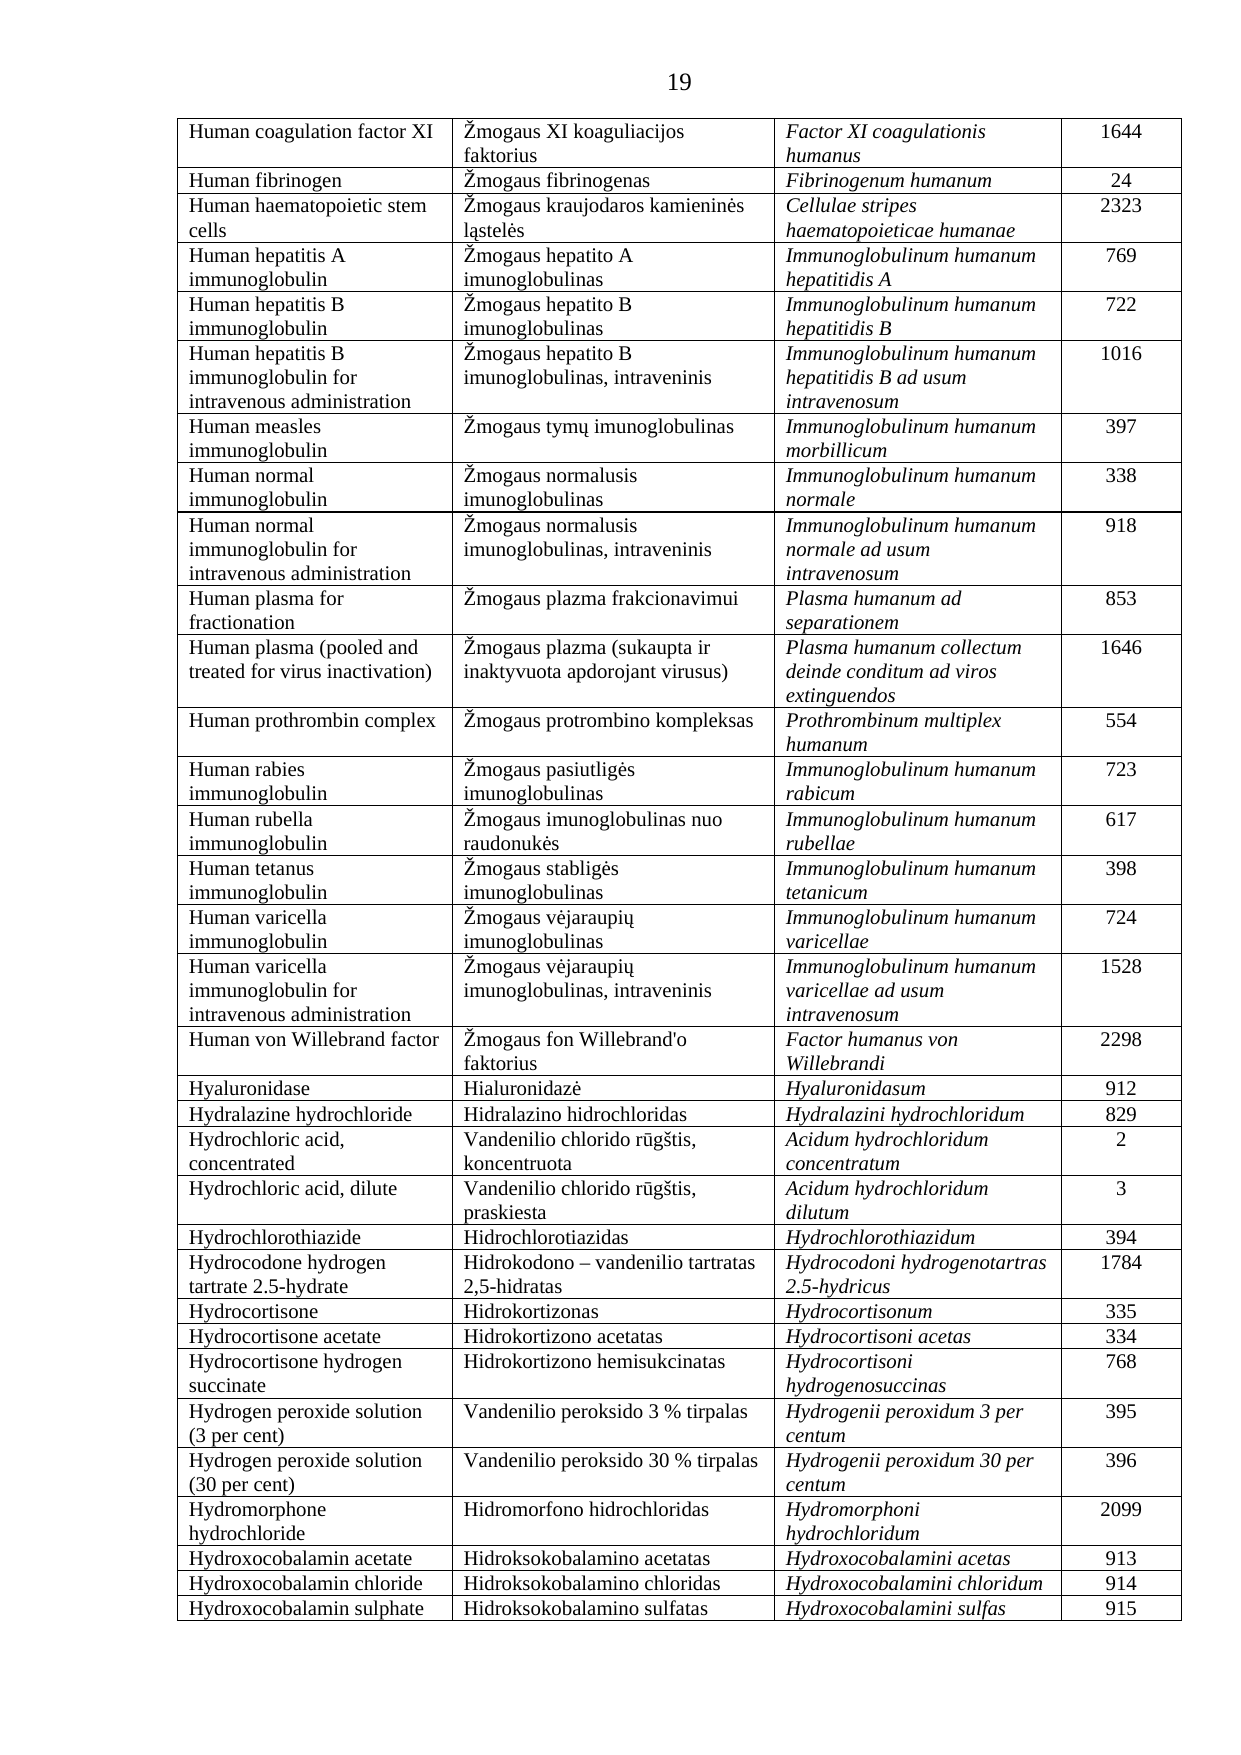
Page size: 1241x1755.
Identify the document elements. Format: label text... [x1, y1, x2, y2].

table_cell Prothrombinum multiplex humanum [775, 708, 1061, 756]
table_cell Hydrogenii peroxidum 3 per centum [775, 1399, 1061, 1447]
table_cell Human rubella immunoglobulin [178, 806, 452, 854]
table_cell Hydrocodone hydrogen tartrate 2.5-hydrate [178, 1250, 452, 1298]
table_cell 2298 [1062, 1027, 1181, 1075]
table_cell Factor XI coagulationis humanus [775, 119, 1061, 167]
table_cell 1644 [1062, 119, 1181, 167]
table_cell Human tetanus immunoglobulin [178, 856, 452, 904]
table_cell Hydroxocobalamin sulphate [178, 1596, 452, 1620]
table_cell 1016 [1062, 341, 1181, 413]
table_cell Hydroxocobalamin acetate [178, 1546, 452, 1570]
table_cell Human coagulation factor XI [178, 119, 452, 167]
table_cell Vandenilio peroksido 30 % tirpalas [453, 1448, 774, 1496]
table_cell Immunoglobulinum humanum tetanicum [775, 856, 1061, 904]
table_cell 2 [1062, 1127, 1181, 1175]
table_cell Hydrocortisone hydrogen succinate [178, 1349, 452, 1397]
table_cell Factor humanus von Willebrandi [775, 1027, 1061, 1075]
table_cell 394 [1062, 1225, 1181, 1249]
table_cell Hydrochlorothiazidum [775, 1225, 1061, 1249]
table_cell 913 [1062, 1546, 1181, 1570]
table_cell Hidrokortizono acetatas [453, 1324, 774, 1348]
table_cell Žmogaus tymų imunoglobulinas [453, 414, 774, 462]
table_cell Hydrogen peroxide solution (3 per cent) [178, 1399, 452, 1447]
table_cell Human hepatitis A immunoglobulin [178, 243, 452, 291]
table_cell Hydralazine hydrochloride [178, 1101, 452, 1126]
table_cell Hydrocortisone acetate [178, 1324, 452, 1348]
table_cell Acidum hydrochloridum dilutum [775, 1176, 1061, 1224]
table_cell Hydrogen peroxide solution (30 per cent) [178, 1448, 452, 1496]
table_cell 2099 [1062, 1497, 1181, 1545]
table_cell Human hepatitis B immunoglobulin for intravenous administration [178, 341, 452, 413]
table_cell 395 [1062, 1399, 1181, 1447]
table_cell Hidrokortizonas [453, 1299, 774, 1323]
table_cell Human hepatitis B immunoglobulin [178, 292, 452, 340]
table_cell 398 [1062, 856, 1181, 904]
table_cell 723 [1062, 757, 1181, 805]
table_cell Hydrocortisone [178, 1299, 452, 1323]
table_cell Immunoglobulinum humanum rabicum [775, 757, 1061, 805]
table_cell Cellulae stripes haematopoieticae humanae [775, 194, 1061, 242]
table_cell Žmogaus normalusis imunoglobulinas [453, 463, 774, 511]
table_cell 617 [1062, 806, 1181, 854]
table_cell Hydroxocobalamini chloridum [775, 1571, 1061, 1595]
table_cell Hidrokodono – vandenilio tartratas 2,5-hidratas [453, 1250, 774, 1298]
table_cell Human von Willebrand factor [178, 1027, 452, 1075]
table_cell 397 [1062, 414, 1181, 462]
table_cell Hidralazino hidrochloridas [453, 1101, 774, 1126]
table_cell Hydrochloric acid, concentrated [178, 1127, 452, 1175]
table_cell 1646 [1062, 635, 1181, 707]
table_cell Hyaluronidasum [775, 1076, 1061, 1100]
table_cell Immunoglobulinum humanum hepatitidis B [775, 292, 1061, 340]
table_cell Žmogaus kraujodaros kamieninės ląstelės [453, 194, 774, 242]
table_cell Hydralazini hydrochloridum [775, 1101, 1061, 1126]
table_cell 918 [1062, 513, 1181, 585]
table_cell Hydroxocobalamin chloride [178, 1571, 452, 1595]
table_cell Žmogaus fibrinogenas [453, 168, 774, 192]
table_cell Žmogaus XI koaguliacijos faktorius [453, 119, 774, 167]
table_cell Hydrocortisonum [775, 1299, 1061, 1323]
table_cell Human rabies immunoglobulin [178, 757, 452, 805]
table_cell 829 [1062, 1101, 1181, 1126]
table_cell 914 [1062, 1571, 1181, 1595]
table_cell Hidroksokobalamino sulfatas [453, 1596, 774, 1620]
table_cell Žmogaus fon Willebrand'o faktorius [453, 1027, 774, 1075]
table_cell Žmogaus vėjaraupių imunoglobulinas, intraveninis [453, 954, 774, 1026]
table_cell Hidroksokobalamino chloridas [453, 1571, 774, 1595]
table_cell Žmogaus hepatito B imunoglobulinas, intraveninis [453, 341, 774, 413]
table_cell Hydrochlorothiazide [178, 1225, 452, 1249]
table_cell Plasma humanum ad separationem [775, 586, 1061, 634]
table_cell 769 [1062, 243, 1181, 291]
table_cell Vandenilio chlorido rūgštis, koncentruota [453, 1127, 774, 1175]
table_cell 768 [1062, 1349, 1181, 1397]
table_cell Immunoglobulinum humanum varicellae ad usum intravenosum [775, 954, 1061, 1026]
table_cell Hydroxocobalamini acetas [775, 1546, 1061, 1570]
table_cell Human plasma (pooled and treated for virus inactivation) [178, 635, 452, 707]
table_cell Human varicella immunoglobulin [178, 905, 452, 953]
table_cell Žmogaus plazma frakcionavimui [453, 586, 774, 634]
table_cell 722 [1062, 292, 1181, 340]
table_cell Hydrogenii peroxidum 30 per centum [775, 1448, 1061, 1496]
table_cell Immunoglobulinum humanum normale ad usum intravenosum [775, 513, 1061, 585]
table_cell Immunoglobulinum humanum hepatitidis A [775, 243, 1061, 291]
table_cell Hidromorfono hidrochloridas [453, 1497, 774, 1545]
table_cell Žmogaus imunoglobulinas nuo raudonukės [453, 806, 774, 854]
table_cell Human varicella immunoglobulin for intravenous administration [178, 954, 452, 1026]
table_cell Hydrocortisoni acetas [775, 1324, 1061, 1348]
table_cell Human haematopoietic stem cells [178, 194, 452, 242]
table_cell Hidroksokobalamino acetatas [453, 1546, 774, 1570]
table_cell Plasma humanum collectum deinde conditum ad viros extinguendos [775, 635, 1061, 707]
table_cell Hidrochlorotiazidas [453, 1225, 774, 1249]
table_cell Human measles immunoglobulin [178, 414, 452, 462]
table_cell 915 [1062, 1596, 1181, 1620]
table_cell Hidrokortizono hemisukcinatas [453, 1349, 774, 1397]
table_cell Vandenilio chlorido rūgštis, praskiesta [453, 1176, 774, 1224]
table_cell 912 [1062, 1076, 1181, 1100]
table_cell Acidum hydrochloridum concentratum [775, 1127, 1061, 1175]
table_cell Hydrocortisoni hydrogenosuccinas [775, 1349, 1061, 1397]
table_cell Žmogaus normalusis imunoglobulinas, intraveninis [453, 513, 774, 585]
table_cell Hialuronidazė [453, 1076, 774, 1100]
table_cell Žmogaus pasiutligės imunoglobulinas [453, 757, 774, 805]
table_cell Žmogaus vėjaraupių imunoglobulinas [453, 905, 774, 953]
table_cell Hydrochloric acid, dilute [178, 1176, 452, 1224]
table_cell Human prothrombin complex [178, 708, 452, 756]
table_cell 554 [1062, 708, 1181, 756]
table_cell Vandenilio peroksido 3 % tirpalas [453, 1399, 774, 1447]
table_cell Fibrinogenum humanum [775, 168, 1061, 192]
table_cell Human normal immunoglobulin [178, 463, 452, 511]
table_cell Hyaluronidase [178, 1076, 452, 1100]
table_cell Human fibrinogen [178, 168, 452, 192]
table_cell 396 [1062, 1448, 1181, 1496]
table_cell 853 [1062, 586, 1181, 634]
table_cell Hydromorphoni hydrochloridum [775, 1497, 1061, 1545]
table_cell Hydrocodoni hydrogenotartras 2.5-hydricus [775, 1250, 1061, 1298]
table_cell 1784 [1062, 1250, 1181, 1298]
table_cell 24 [1062, 168, 1181, 192]
table_cell Human normal immunoglobulin for intravenous administration [178, 513, 452, 585]
table_cell Žmogaus stabligės imunoglobulinas [453, 856, 774, 904]
table_cell 335 [1062, 1299, 1181, 1323]
table_cell Immunoglobulinum humanum rubellae [775, 806, 1061, 854]
table_cell Žmogaus protrombino kompleksas [453, 708, 774, 756]
table_cell 724 [1062, 905, 1181, 953]
table_cell Immunoglobulinum humanum morbillicum [775, 414, 1061, 462]
table_cell Žmogaus hepatito B imunoglobulinas [453, 292, 774, 340]
table_cell 1528 [1062, 954, 1181, 1026]
table_cell Žmogaus plazma (sukaupta ir inaktyvuota apdorojant virusus) [453, 635, 774, 707]
table_cell Hydromorphone hydrochloride [178, 1497, 452, 1545]
table_cell 338 [1062, 463, 1181, 511]
table_cell Immunoglobulinum humanum varicellae [775, 905, 1061, 953]
table_cell 3 [1062, 1176, 1181, 1224]
table_cell 2323 [1062, 194, 1181, 242]
table_cell Immunoglobulinum humanum hepatitidis B ad usum intravenosum [775, 341, 1061, 413]
table_cell Human plasma for fractionation [178, 586, 452, 634]
table_cell Žmogaus hepatito A imunoglobulinas [453, 243, 774, 291]
table_cell Hydroxocobalamini sulfas [775, 1596, 1061, 1620]
table_cell 334 [1062, 1324, 1181, 1348]
table_cell Immunoglobulinum humanum normale [775, 463, 1061, 511]
